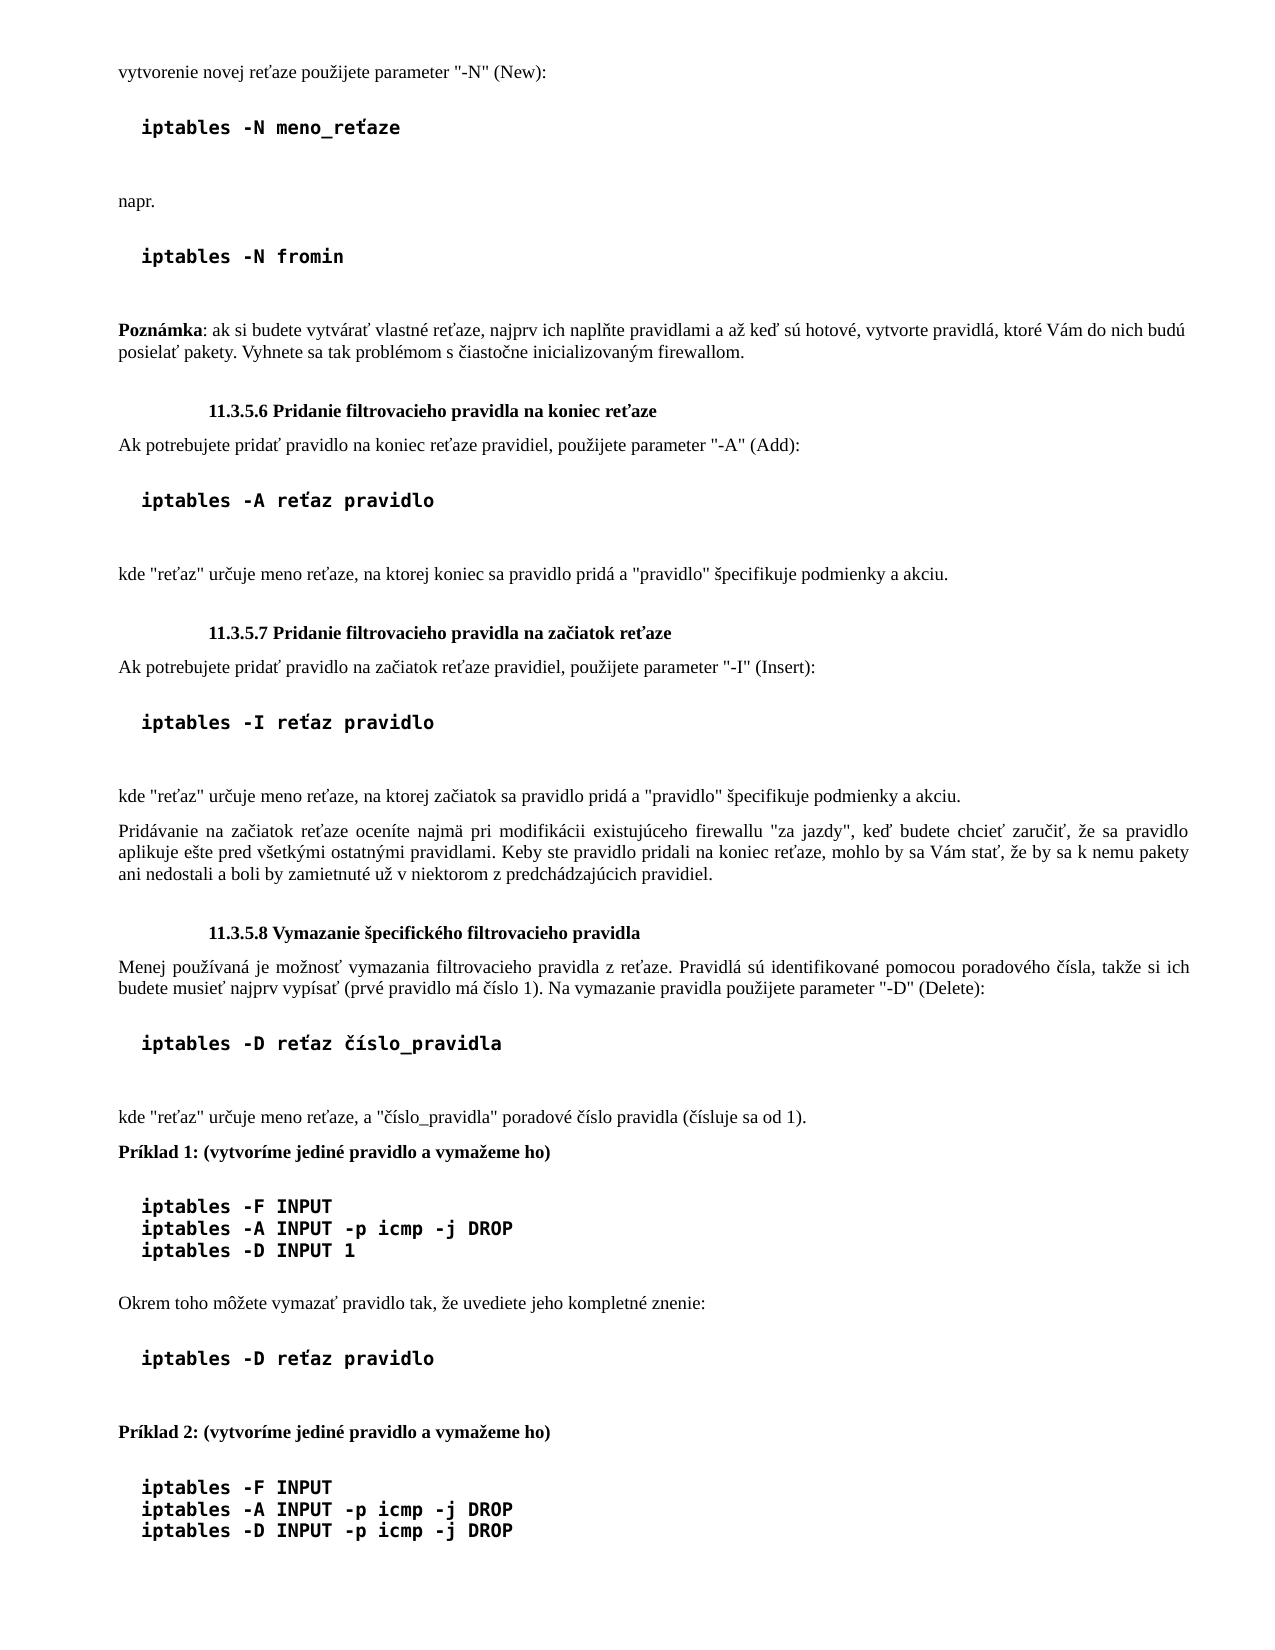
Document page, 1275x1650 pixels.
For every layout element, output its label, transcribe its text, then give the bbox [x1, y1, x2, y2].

text kde "reťaz" určuje meno reťaze, na ktorej začiatok sa pravidlo pridá a "pravidlo" špecifikuje podmienky a akciu. [118, 785, 1192, 807]
text iptables -D reťaz číslo_pravidla [118, 1033, 1192, 1055]
text iptables -D reťaz pravidlo [118, 1347, 1192, 1369]
text iptables -D INPUT 1 [118, 1240, 1192, 1262]
text iptables -I reťaz pravidlo [118, 712, 1192, 734]
text iptables -A INPUT -p icmp -j DROP [118, 1218, 1192, 1240]
text Menej používaná je možnosť vymazania filtrovacieho pravidla z reťaze. Pravidlá sú identifikované pomocou poradového čísla, takže si ich budete musieť najprv vypísať (prvé pravidlo má číslo 1). Na vymazanie pravidla použijete parameter "-D" (Delete): [118, 956, 1192, 999]
text kde "reťaz" určuje meno reťaze, na ktorej koniec sa pravidlo pridá a "pravidlo" špecifikuje podmienky a akciu. [118, 563, 1192, 585]
text Okrem toho môžete vymazať pravidlo tak, že uvediete jeho kompletné znenie: [118, 1292, 1192, 1313]
text Pridávanie na začiatok reťaze oceníte najmä pri modifikácii existujúceho firewallu "za jazdy", keď budete chcieť zaručiť, že sa pravidlo aplikuje ešte pred všetkými ostatnými pravidlami. Keby ste pravidlo pridali na koniec reťaze, mohlo by sa Vám stať, že by sa k nemu pakety ani nedostali a boli by zamietnuté už v niektorom z predchádzajúcich pravidiel. [118, 819, 1192, 884]
text iptables -N fromin [118, 246, 1192, 268]
text Príklad 1: (vytvoríme jediné pravidlo a vymažeme ho) [118, 1141, 1192, 1162]
text Príklad 2: (vytvoríme jediné pravidlo a vymažeme ho) [118, 1421, 1192, 1442]
text iptables -N meno_reťaze [118, 117, 1192, 139]
text napr. [118, 190, 1192, 212]
text iptables -A reťaz pravidlo [118, 490, 1192, 512]
text kde "reťaz" určuje meno reťaze, a "číslo_pravidla" poradové číslo pravidla (čísluje sa od 1). [118, 1106, 1192, 1128]
text Poznámka: ak si budete vytvárať vlastné reťaze, najprv ich naplňte pravidlami a až keď sú hotové, vytvorte pravidlá, ktoré Vám do nich budú posielať pakety. Vyhnete sa tak problémom s čiastočne inicializovaným firewallom. [118, 319, 1192, 362]
text Ak potrebujete pridať pravidlo na koniec reťaze pravidiel, použijete parameter "-A" (Add): [118, 434, 1192, 456]
subtitle 11.3.5.6 Pridanie filtrovacieho pravidla na koniec reťaze [118, 400, 1192, 421]
subtitle 11.3.5.8 Vymazanie špecifického filtrovacieho pravidla [118, 922, 1192, 943]
text iptables -D INPUT -p icmp -j DROP [118, 1520, 1192, 1542]
text iptables -A INPUT -p icmp -j DROP [118, 1498, 1192, 1520]
text vytvorenie novej reťaze použijete parameter "-N" (New): [118, 61, 1192, 82]
text iptables -F INPUT [118, 1477, 1192, 1498]
subtitle 11.3.5.7 Pridanie filtrovacieho pravidla na začiatok reťaze [118, 622, 1192, 644]
text Ak potrebujete pridať pravidlo na začiatok reťaze pravidiel, použijete parameter "-I" (Insert): [118, 656, 1192, 678]
text iptables -F INPUT [118, 1196, 1192, 1218]
